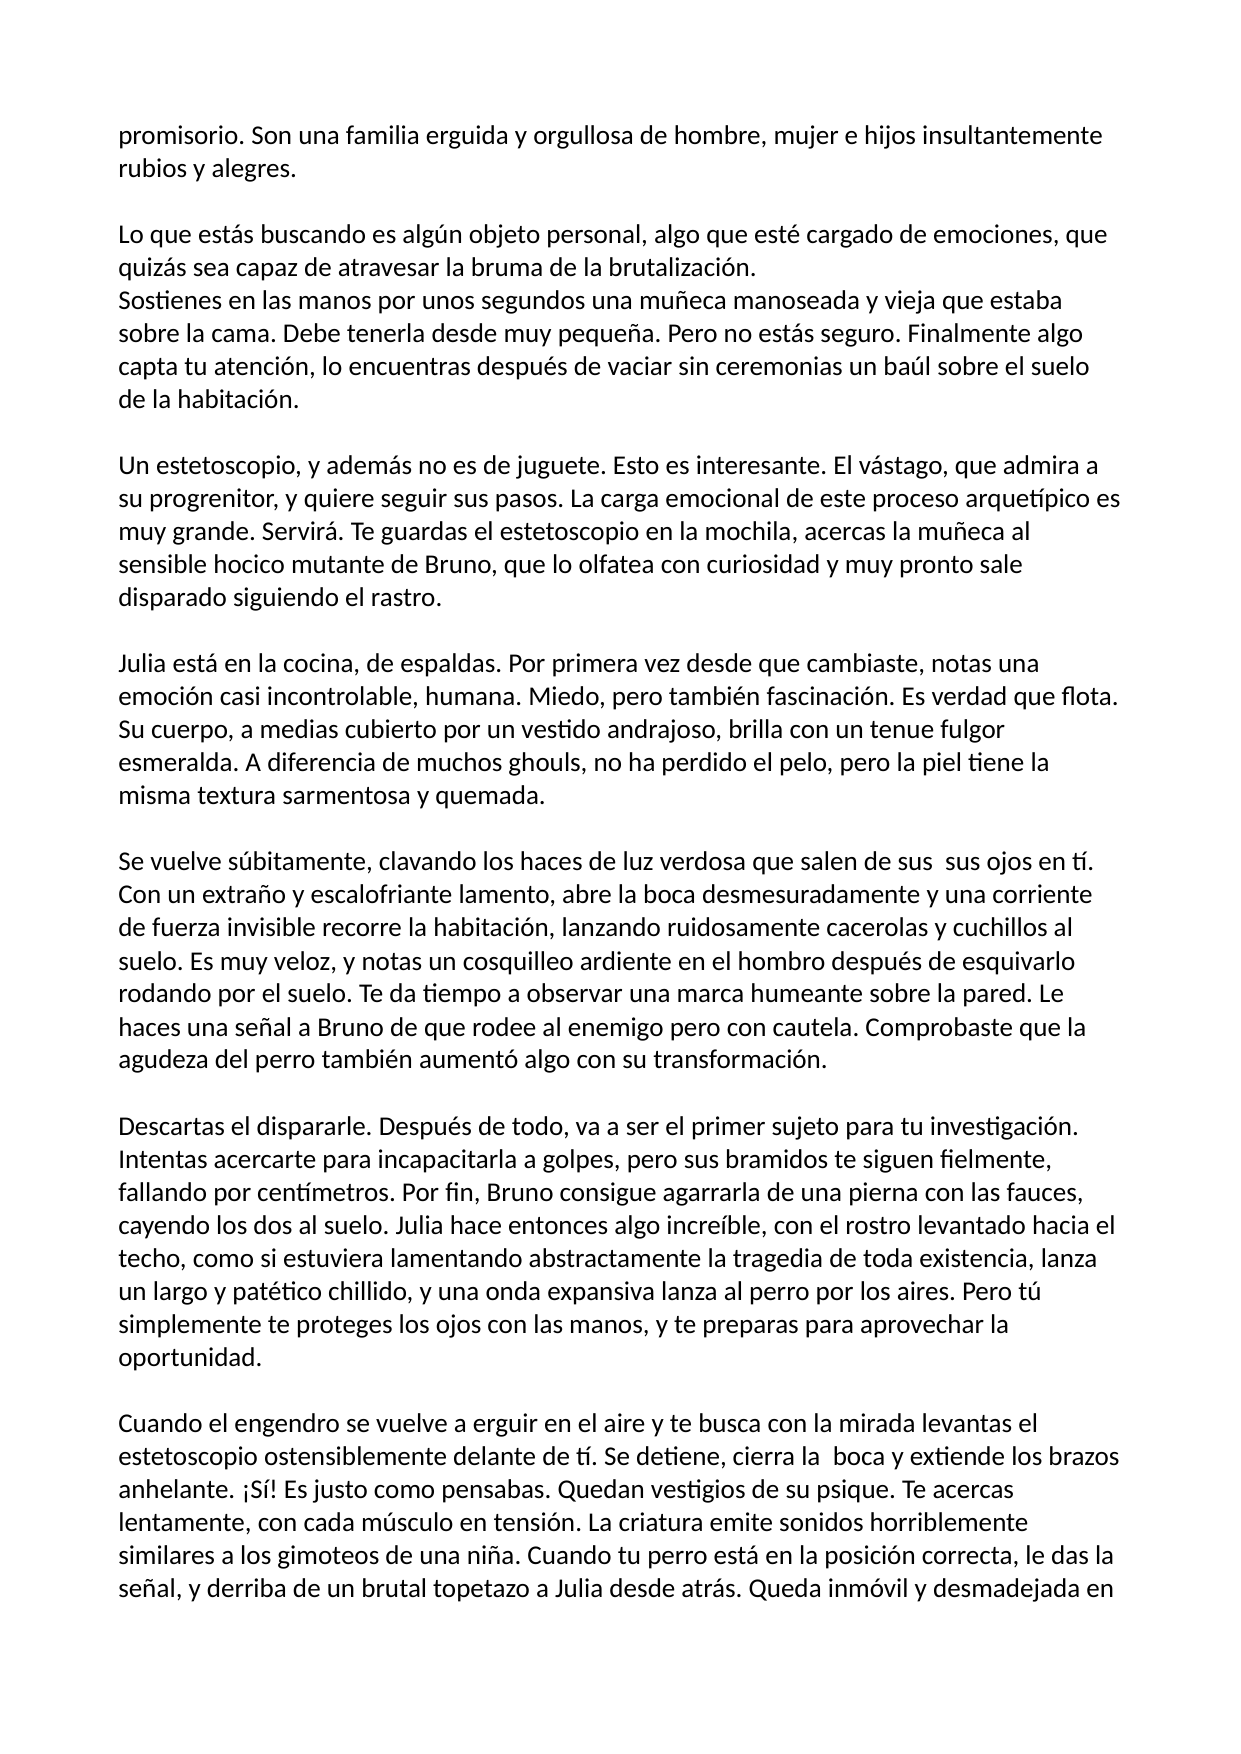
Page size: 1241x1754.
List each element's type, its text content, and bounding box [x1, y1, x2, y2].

text Julia está en la cocina, de espaldas. Por primera vez desde que cambiaste, notas una emoción casi incontrolable, humana. Miedo, pero también fascinación. Es verdad que flota. Su cuerpo, a medias cubierto por un vestido andrajoso, brilla con un tenue fulgor esmeralda. A diferencia de muchos ghouls, no ha perdido el pelo, pero la piel tiene la misma textura sarmentosa y quemada. [118, 646, 1122, 812]
text Lo que estás buscando es algún objeto personal, algo que esté cargado de emociones, que quizás sea capaz de atravesar la bruma de la brutalización. [118, 217, 1122, 283]
text Descartas el dispararle. Después de todo, va a ser el primer sujeto para tu investigación. Intentas acercarte para incapacitarla a golpes, pero sus bramidos te siguen fielmente, fallando por centímetros. Por fin, Bruno consigue agarrarla de una pierna con las fauces, cayendo los dos al suelo. Julia hace entonces algo increíble, con el rostro levantado hacia el techo, como si estuviera lamentando abstractamente la tragedia de toda existencia, lanza un largo y patético chillido, y una onda expansiva lanza al perro por los aires. Pero tú simplemente te proteges los ojos con las manos, y te preparas para aprovechar la oportunidad. [118, 1109, 1122, 1373]
text Cuando el engendro se vuelve a erguir en el aire y te busca con la mirada levantas el estetoscopio ostensiblemente delante de tí. Se detiene, cierra la boca y extiende los brazos anhelante. ¡Sí! Es justo como pensabas. Quedan vestigios de su psique. Te acercas lentamente, con cada músculo en tensión. La criatura emite sonidos horriblemente similares a los gimoteos de una niña. Cuando tu perro está en la posición correcta, le das la señal, y derriba de un brutal topetazo a Julia desde atrás. Queda inmóvil y desmadejada en [118, 1406, 1122, 1604]
text Sostienes en las manos por unos segundos una muñeca manoseada y vieja que estaba sobre la cama. Debe tenerla desde muy pequeña. Pero no estás seguro. Finalmente algo capta tu atención, lo encuentras después de vaciar sin ceremonias un baúl sobre el suelo de la habitación. [118, 283, 1122, 415]
text Se vuelve súbitamente, clavando los haces de luz verdosa que salen de sus sus ojos en tí. Con un extraño y escalofriante lamento, abre la boca desmesuradamente y una corriente de fuerza invisible recorre la habitación, lanzando ruidosamente cacerolas y cuchillos al suelo. Es muy veloz, y notas un cosquilleo ardiente en el hombro después de esquivarlo rodando por el suelo. Te da tiempo a observar una marca humeante sobre la pared. Le haces una señal a Bruno de que rodee al enemigo pero con cautela. Comprobaste que la agudeza del perro también aumentó algo con su transformación. [118, 844, 1122, 1076]
text Un estetoscopio, y además no es de juguete. Esto es interesante. El vástago, que admira a su progrenitor, y quiere seguir sus pasos. La carga emocional de este proceso arquetípico es muy grande. Servirá. Te guardas el estetoscopio en la mochila, acercas la muñeca al sensible hocico mutante de Bruno, que lo olfatea con curiosidad y muy pronto sale disparado siguiendo el rastro. [118, 448, 1122, 613]
text promisorio. Son una familia erguida y orgullosa de hombre, mujer e hijos insultantemente rubios y alegres. [118, 118, 1122, 184]
